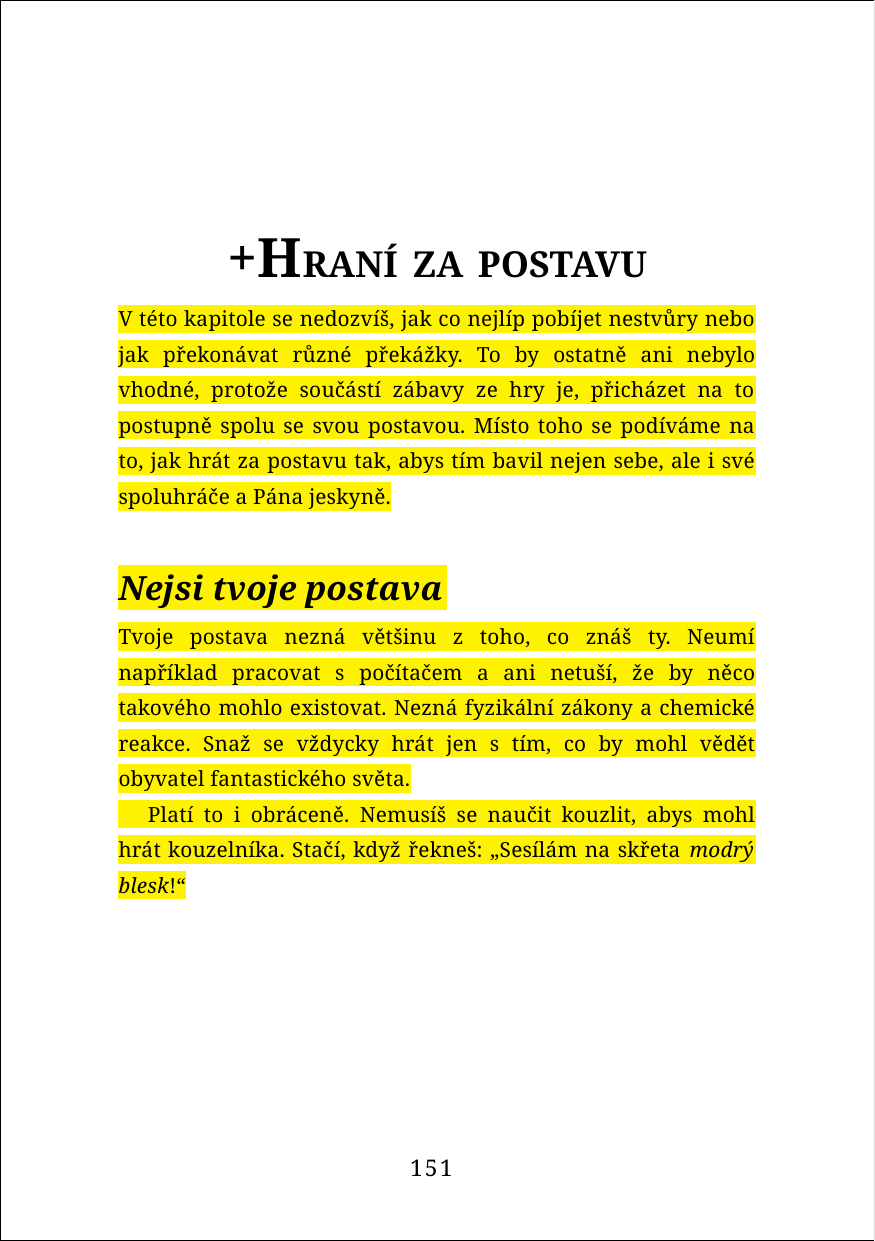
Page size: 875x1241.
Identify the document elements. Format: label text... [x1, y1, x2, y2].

subtitle Nejsi tvoje postava [118, 565, 756, 610]
subtitle +Hraní za postavu [118, 219, 756, 293]
text V této kapitole se nedozvíš, jak co nejlíp pobíjet nestvůry nebo jak překonávat různé překážky. To by ostatně ani nebylo vhodné, protože součástí zábavy ze hry je, přicházet na to postupně spolu se svou postavou. Místo toho se podíváme na to, jak hrát za postavu tak, abys tím bavil nejen sebe, ale i své spoluhráče a Pána jeskyně. [118, 304, 756, 511]
text Tvoje postava nezná většinu z toho, co znáš ty. Neumí například pracovat s počítačem a ani netuší, že by něco takového mohlo existovat. Nezná fyzikální zákony a chemické reakce. Snaž se vždycky hrát jen s tím, co by mohl vědět obyvatel fantastického světa. Platí to i obráceně. Nemusíš se naučit kouzlit, abys mohl hrát kouzelníka. Stačí, když řekneš: „Sesílám na skřeta modrý blesk!“ [118, 622, 756, 899]
